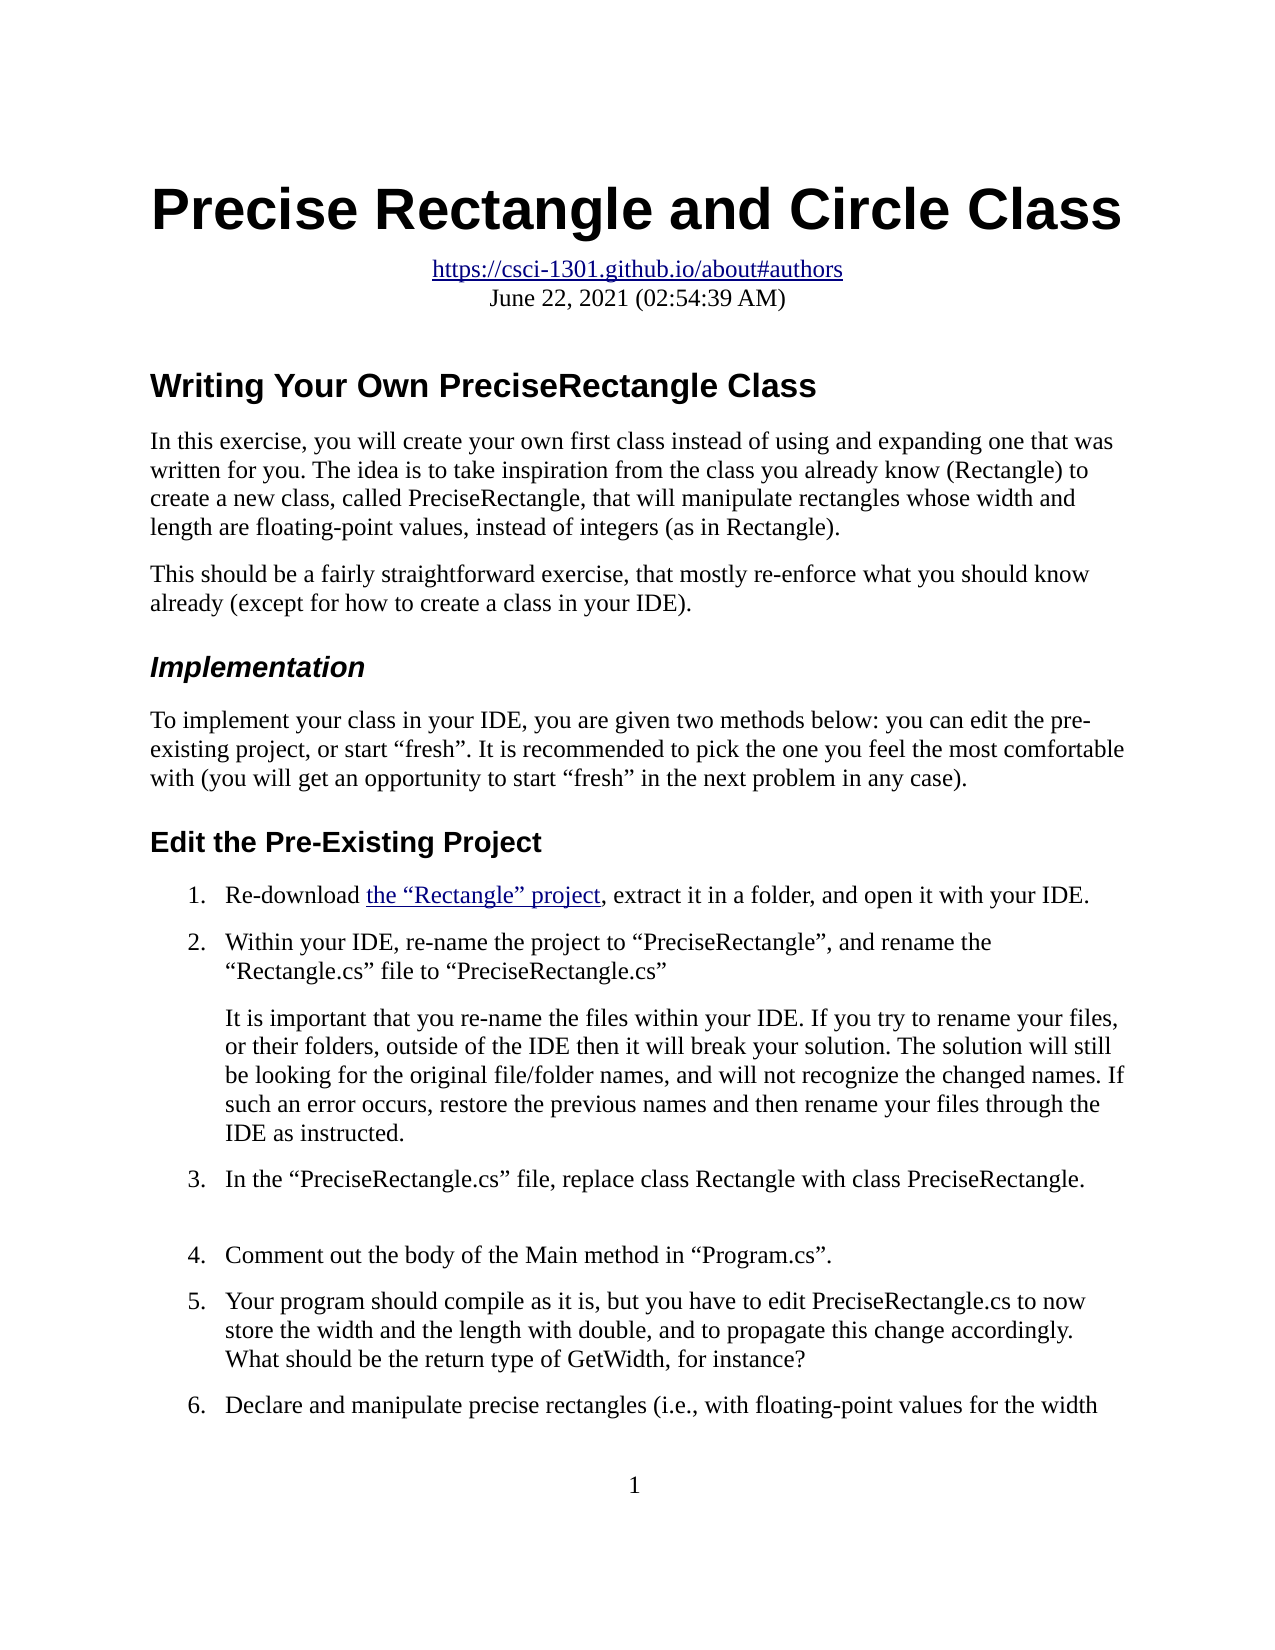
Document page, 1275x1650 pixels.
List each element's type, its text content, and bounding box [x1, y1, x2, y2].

text To implement your class in your IDE, you are given two methods below: you can edit the pre-existing project, or start “fresh”. It is recommended to pick the one you feel the most comfortable with (you will get an opportunity to start “fresh” in the next problem in any case). [150, 705, 1125, 792]
text June 22, 2021 (02:54:39 AM) [150, 283, 1125, 312]
subtitle Edit the Pre-Existing Project [150, 826, 1125, 859]
list Re-download the “Rectangle” project, extract it in a folder, and open it with your IDE. [187, 881, 1125, 909]
list It is important that you re-name the files within your IDE. If you try to rename your files, or their folders, outside of the IDE then it will break your solution. The solution will still be looking for the original file/folder names, and will not recognize the changed names. If such an error occurs, restore the previous names and then rename your files through the IDE as instructed. [187, 1003, 1125, 1146]
list Comment out the body of the Main method in “Program.cs”. [187, 1240, 1125, 1268]
subtitle Implementation [150, 650, 1125, 684]
list In the “PreciseRectangle.cs” file, replace class Rectangle with class PreciseRectangle. [187, 1164, 1125, 1222]
list Your program should compile as it is, but you have to edit PreciseRectangle.cs to now store the width and the length with double, and to propagate this change accordingly. What should be the return type of GetWidth, for instance? [187, 1286, 1125, 1373]
text In this exercise, you will create your own first class instead of using and expanding one that was written for you. The idea is to take inspiration from the class you already know (Rectangle) to create a new class, called PreciseRectangle, that will manipulate rectangles whose width and length are floating-point values, instead of integers (as in Rectangle). [150, 426, 1125, 541]
text This should be a fairly straightforward exercise, that mostly re-enforce what you should know already (except for how to create a class in your IDE). [150, 559, 1125, 616]
text https://csci-1301.github.io/about#authors [150, 254, 1125, 283]
list Declare and manipulate precise rectangles (i.e., with floating-point values for the width [187, 1391, 1125, 1419]
list Within your IDE, re-name the project to “PreciseRectangle”, and rename the “Rectangle.cs” file to “PreciseRectangle.cs” [187, 927, 1125, 985]
subtitle Writing Your Own PreciseRectangle Class [150, 366, 1125, 404]
title Precise Rectangle and Circle Class [150, 175, 1125, 242]
